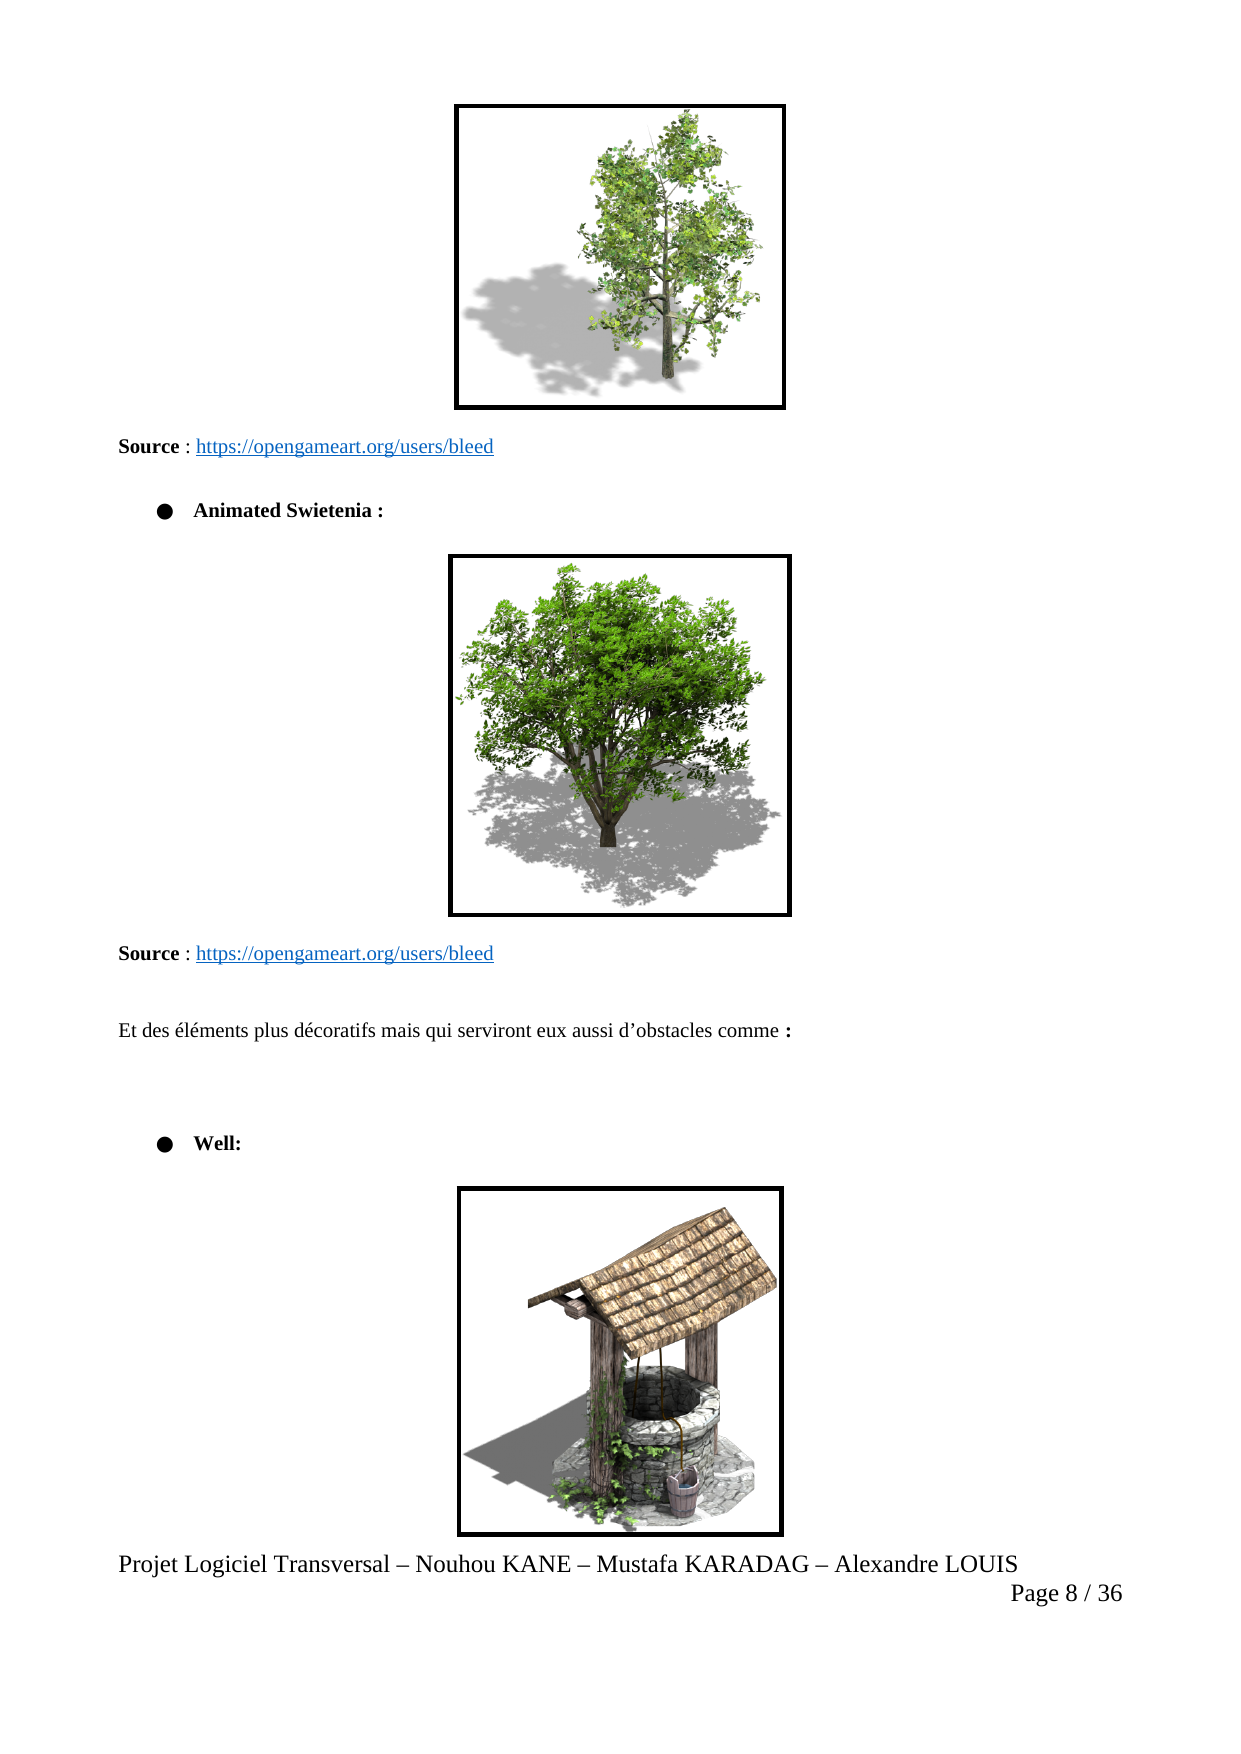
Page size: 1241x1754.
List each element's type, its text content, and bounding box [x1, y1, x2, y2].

list Animated Swietenia : [156, 487, 1122, 529]
text Source : https://opengameart.org/users/bleed [118, 434, 1122, 458]
list Well: [156, 1119, 1122, 1162]
text Et des éléments plus décoratifs mais qui serviront eux aussi d’obstacles comme : [118, 1018, 1122, 1042]
text Source : https://opengameart.org/users/bleed [118, 941, 1122, 965]
